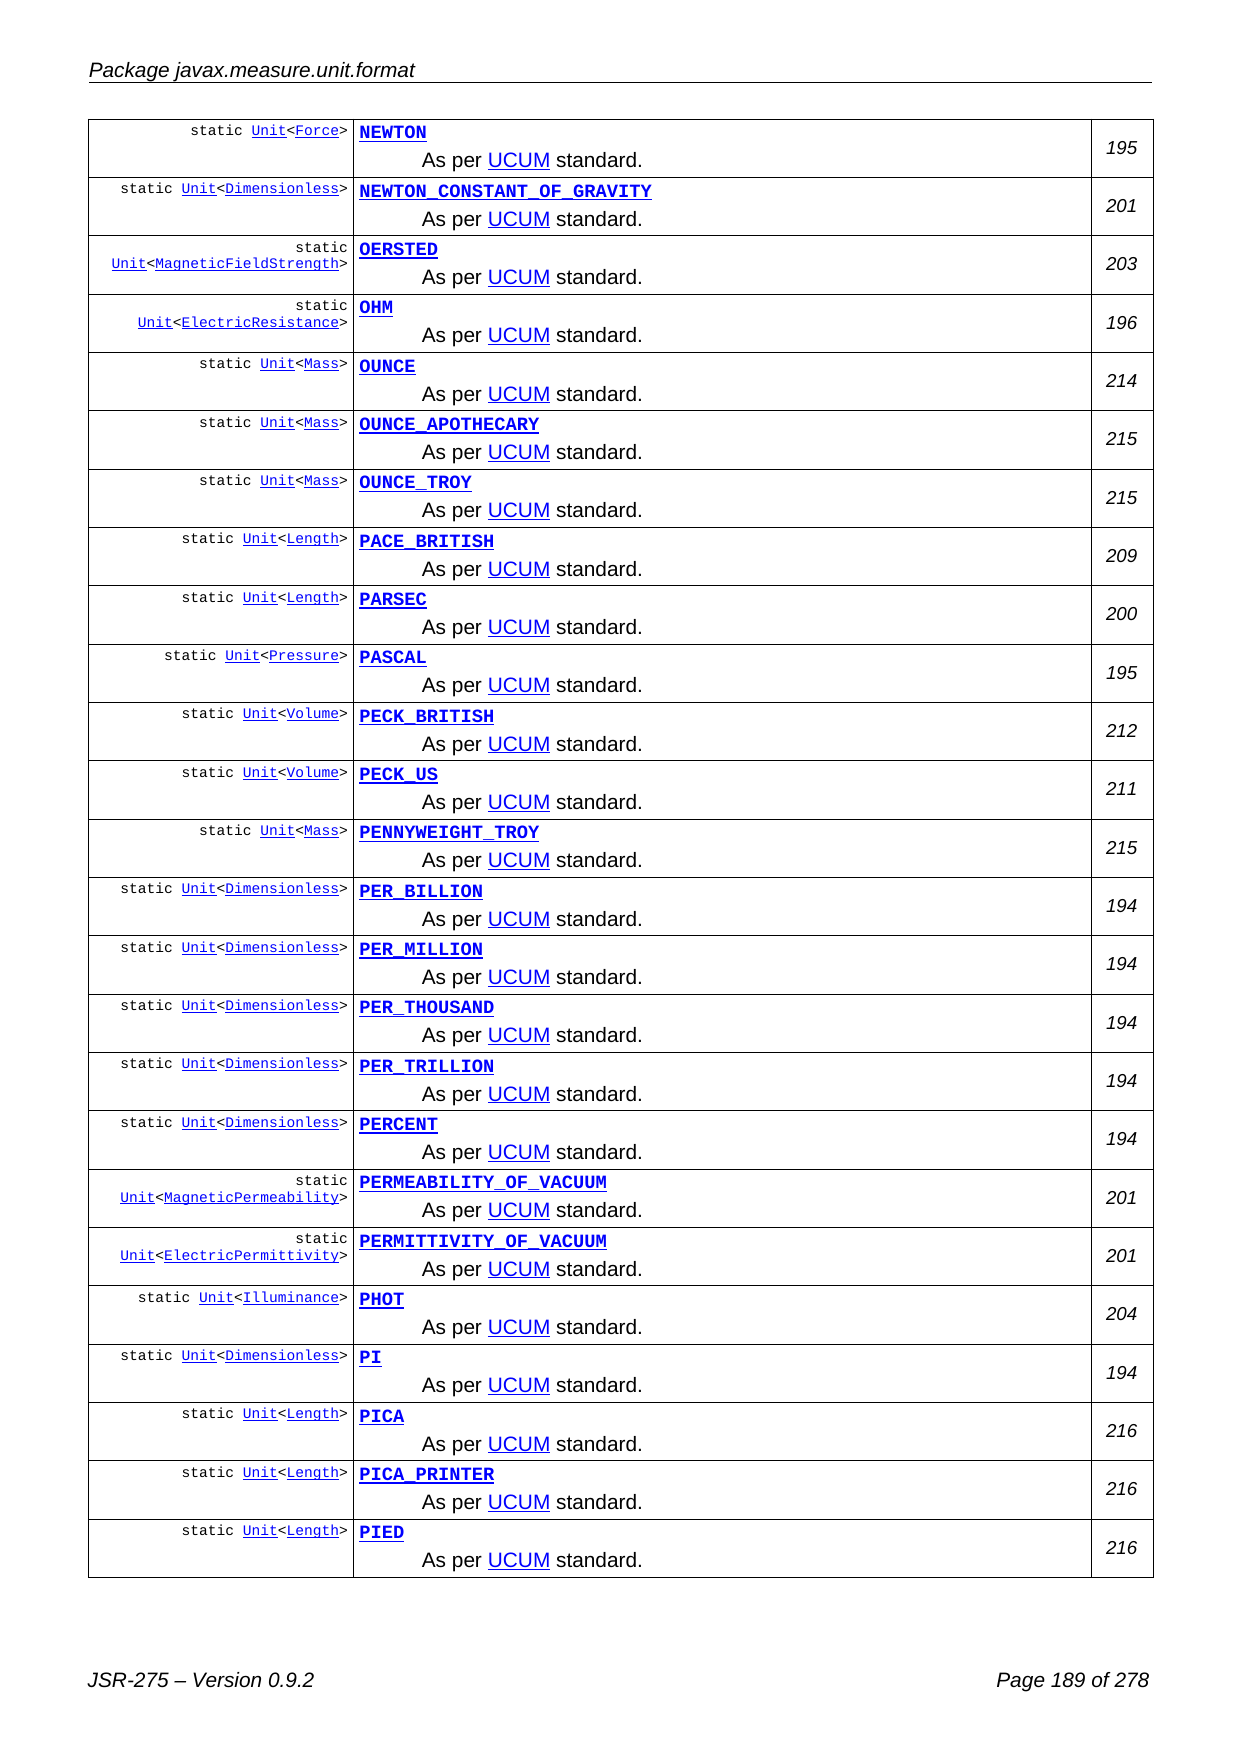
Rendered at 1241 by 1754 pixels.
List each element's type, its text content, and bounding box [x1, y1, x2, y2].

table_cell static Unit<Mass> [89, 470, 353, 527]
table_cell 199 [1092, 1228, 1153, 1285]
table_cell 199 [1092, 1170, 1153, 1227]
table_cell static Unit<ElectricResistance> [89, 295, 353, 352]
table_cell static Unit<Illuminance> [89, 1286, 353, 1343]
table_cell static Unit<ElectricPermittivity> [89, 1228, 353, 1285]
table_cell 212 [1092, 353, 1153, 410]
table_cell static Unit<Dimensionless> [89, 178, 353, 235]
table_cell OUNCE_APOTHECARY As per UCUM standard. [354, 411, 1091, 468]
table_cell static Unit<Mass> [89, 820, 353, 877]
table_cell PER_MILLION As per UCUM standard. [354, 936, 1091, 993]
table_cell 192 [1092, 995, 1153, 1052]
table_cell PACE_BRITISH As per UCUM standard. [354, 528, 1091, 585]
table_cell OUNCE As per UCUM standard. [354, 353, 1091, 410]
table_cell 213 [1092, 820, 1153, 877]
table_cell 215 [1092, 1461, 1153, 1518]
table_cell PENNYWEIGHT_TROY As per UCUM standard. [354, 820, 1091, 877]
table_cell static Unit<MagneticPermeability> [89, 1170, 353, 1227]
table_cell PERMEABILITY_OF_VACUUM As per UCUM standard. [354, 1170, 1091, 1227]
table_cell 192 [1092, 936, 1153, 993]
table_cell static Unit<Length> [89, 528, 353, 585]
table_cell static Unit<Dimensionless> [89, 1053, 353, 1110]
table_cell 192 [1092, 1111, 1153, 1168]
table_cell 192 [1092, 878, 1153, 935]
table_cell PICA As per UCUM standard. [354, 1403, 1091, 1460]
table_cell 194 [1092, 295, 1153, 352]
table_cell OHM As per UCUM standard. [354, 295, 1091, 352]
table_cell 201 [1092, 236, 1153, 293]
table_cell PIED As per UCUM standard. [354, 1520, 1091, 1577]
table_cell 202 [1092, 1286, 1153, 1343]
table_cell 213 [1092, 470, 1153, 527]
table_cell 193 [1092, 120, 1153, 177]
table_cell static Unit<Length> [89, 1520, 353, 1577]
table_cell PER_THOUSAND As per UCUM standard. [354, 995, 1091, 1052]
table_cell PASCAL As per UCUM standard. [354, 645, 1091, 702]
table_cell 215 [1092, 1520, 1153, 1577]
table_cell OUNCE_TROY As per UCUM standard. [354, 470, 1091, 527]
table_cell static Unit<Force> [89, 120, 353, 177]
table_cell static Unit<Volume> [89, 703, 353, 760]
table_cell PECK_US As per UCUM standard. [354, 761, 1091, 818]
table_cell 208 [1092, 528, 1153, 585]
table_cell 192 [1092, 1053, 1153, 1110]
table_cell PER_TRILLION As per UCUM standard. [354, 1053, 1091, 1110]
table_cell PHOT As per UCUM standard. [354, 1286, 1091, 1343]
table_cell NEWTON As per UCUM standard. [354, 120, 1091, 177]
table_cell 214 [1092, 411, 1153, 468]
table_cell OERSTED As per UCUM standard. [354, 236, 1091, 293]
table_cell PI As per UCUM standard. [354, 1345, 1091, 1402]
table_cell PER_BILLION As per UCUM standard. [354, 878, 1091, 935]
table_cell 215 [1092, 1403, 1153, 1460]
table_cell static Unit<Volume> [89, 761, 353, 818]
table_cell static Unit<MagneticFieldStrength> [89, 236, 353, 293]
table_cell 210 [1092, 761, 1153, 818]
table_cell 192 [1092, 1345, 1153, 1402]
table_cell PICA_PRINTER As per UCUM standard. [354, 1461, 1091, 1518]
table_cell static Unit<Mass> [89, 411, 353, 468]
table_cell static Unit<Dimensionless> [89, 1345, 353, 1402]
table_cell static Unit<Dimensionless> [89, 1111, 353, 1168]
table_cell 198 [1092, 586, 1153, 643]
table_cell static Unit<Dimensionless> [89, 878, 353, 935]
table_cell PECK_BRITISH As per UCUM standard. [354, 703, 1091, 760]
table_cell PARSEC As per UCUM standard. [354, 586, 1091, 643]
table_cell 200 [1092, 178, 1153, 235]
table_cell 211 [1092, 703, 1153, 760]
table_cell static Unit<Dimensionless> [89, 936, 353, 993]
table_cell static Unit<Mass> [89, 353, 353, 410]
table_cell static Unit<Dimensionless> [89, 995, 353, 1052]
table_cell static Unit<Length> [89, 1403, 353, 1460]
table_cell static Unit<Length> [89, 1461, 353, 1518]
table_cell static Unit<Pressure> [89, 645, 353, 702]
table_cell NEWTON_CONSTANT_OF_GRAVITY As per UCUM standard. [354, 178, 1091, 235]
table_cell PERMITTIVITY_OF_VACUUM As per UCUM standard. [354, 1228, 1091, 1285]
table_cell static Unit<Length> [89, 586, 353, 643]
table_cell PERCENT As per UCUM standard. [354, 1111, 1091, 1168]
table_cell 193 [1092, 645, 1153, 702]
